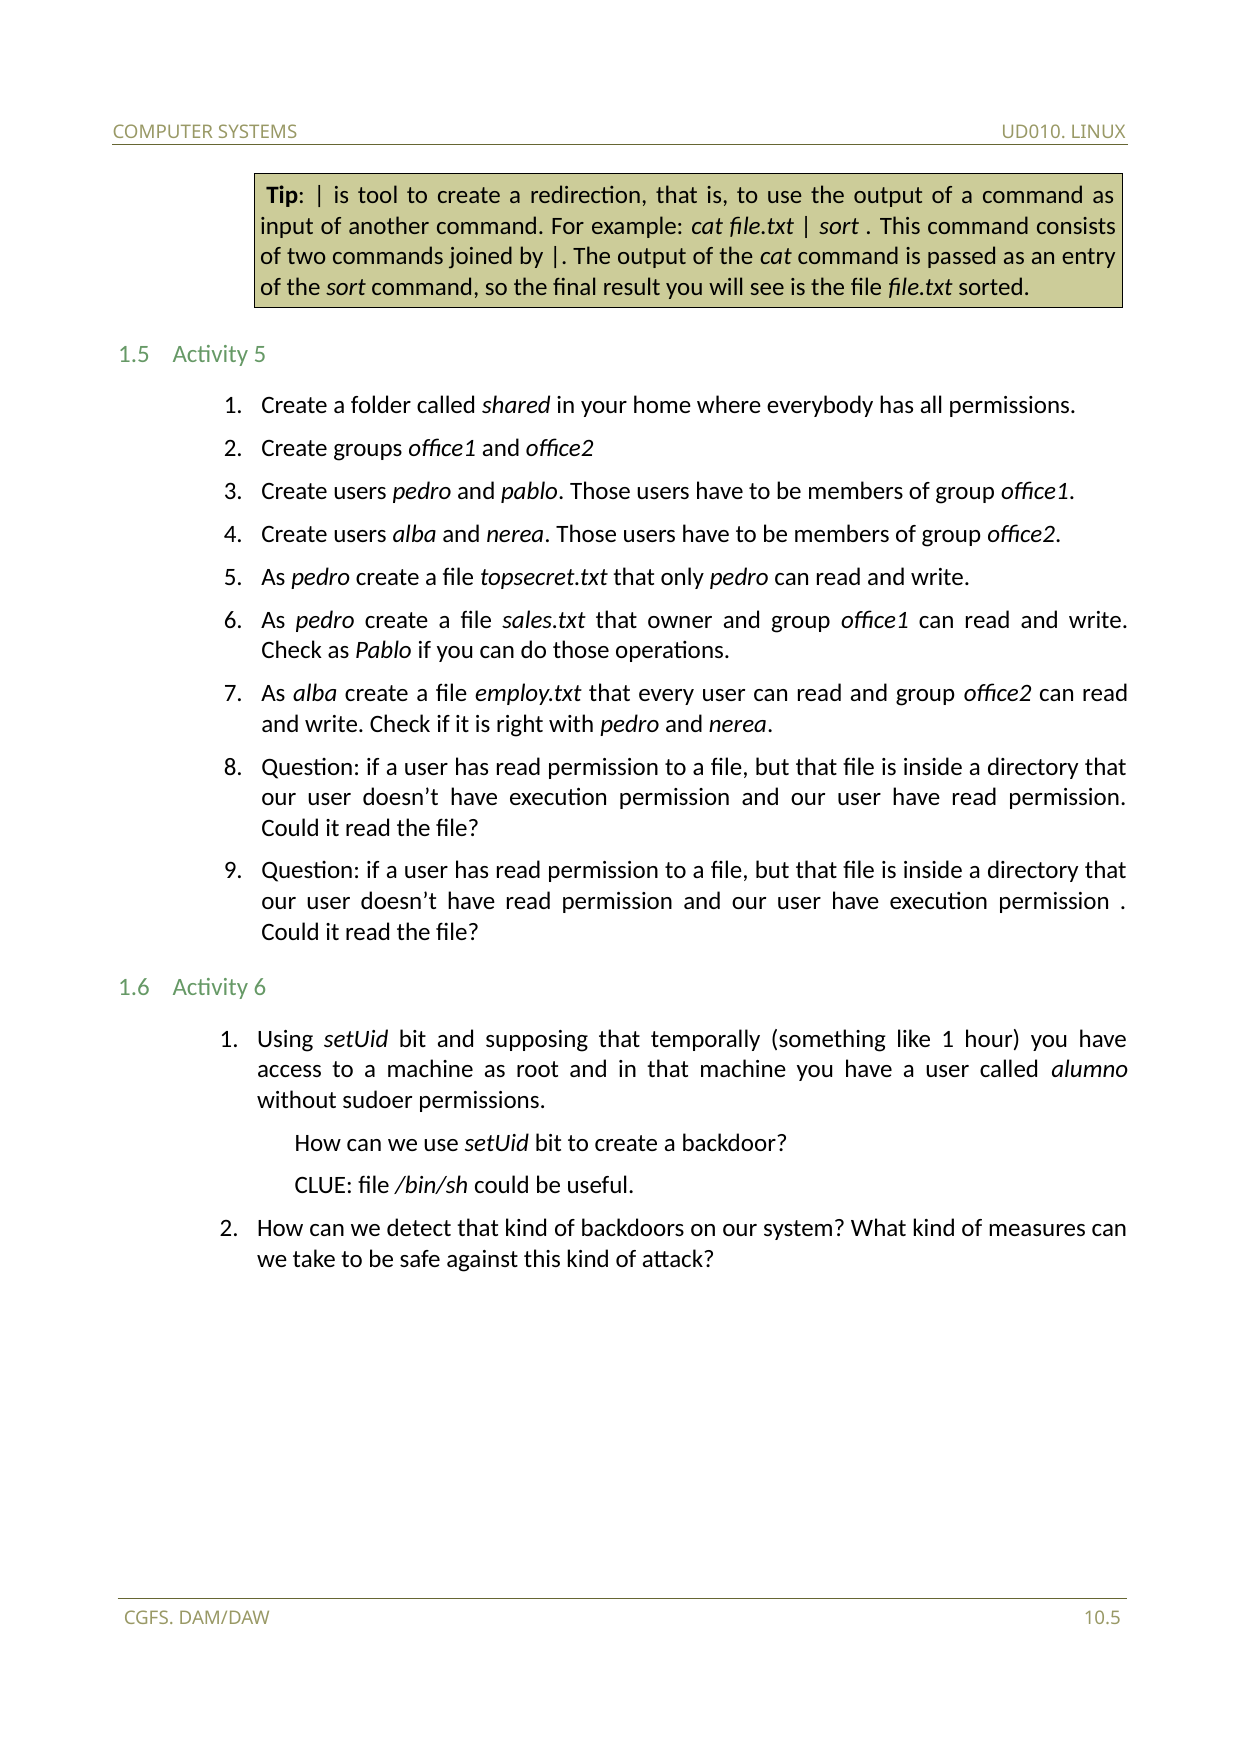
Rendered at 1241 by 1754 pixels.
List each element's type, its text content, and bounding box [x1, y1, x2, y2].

subtitle Activity 5 [112, 338, 1128, 368]
text Tip: | is tool to create a redirection, that is, to use the output of a command as input of another command. For example: cat file.txt | sort . This command consists of two commands joined by |. The output of the cat command is passed as an entry of the sort command, so the final result you will see is the file file.txt sorted. [255, 174, 1122, 307]
list Question: if a user has read permission to a file, but that file is inside a directory that our user doesn’t have execution permission and our user have read permission. Could it read the file? [223, 751, 1128, 842]
list CLUE: file /bin/sh could be useful. [257, 1170, 1128, 1200]
list How can we use setUid bit to create a backdoor? [257, 1127, 1128, 1157]
list Create users alba and nerea. Those users have to be members of group office2. [223, 518, 1128, 548]
list Question: if a user has read permission to a file, but that file is inside a directory that our user doesn’t have read permission and our user have execution permission . Could it read the file? [223, 855, 1128, 946]
list As pedro create a file sales.txt that owner and group office1 can read and write. Check as Pablo if you can do those operations. [223, 604, 1128, 665]
list As alba create a file employ.txt that every user can read and group office2 can read and write. Check if it is right with pedro and nerea. [223, 677, 1128, 738]
subtitle Activity 6 [112, 972, 1128, 1002]
list Create a folder called shared in your home where everybody has all permissions. [223, 389, 1128, 420]
list How can we detect that kind of backdoors on our system? What kind of measures can we take to be safe against this kind of attack? [219, 1213, 1128, 1274]
list Create users pedro and pablo. Those users have to be members of group office1. [223, 475, 1128, 506]
list As pedro create a file topsecret.txt that only pedro can read and write. [223, 561, 1128, 591]
list Create groups office1 and office2 [223, 432, 1128, 463]
list Using setUid bit and supposing that temporally (something like 1 hour) you have access to a machine as root and in that machine you have a user called alumno without sudoer permissions. [219, 1023, 1128, 1114]
